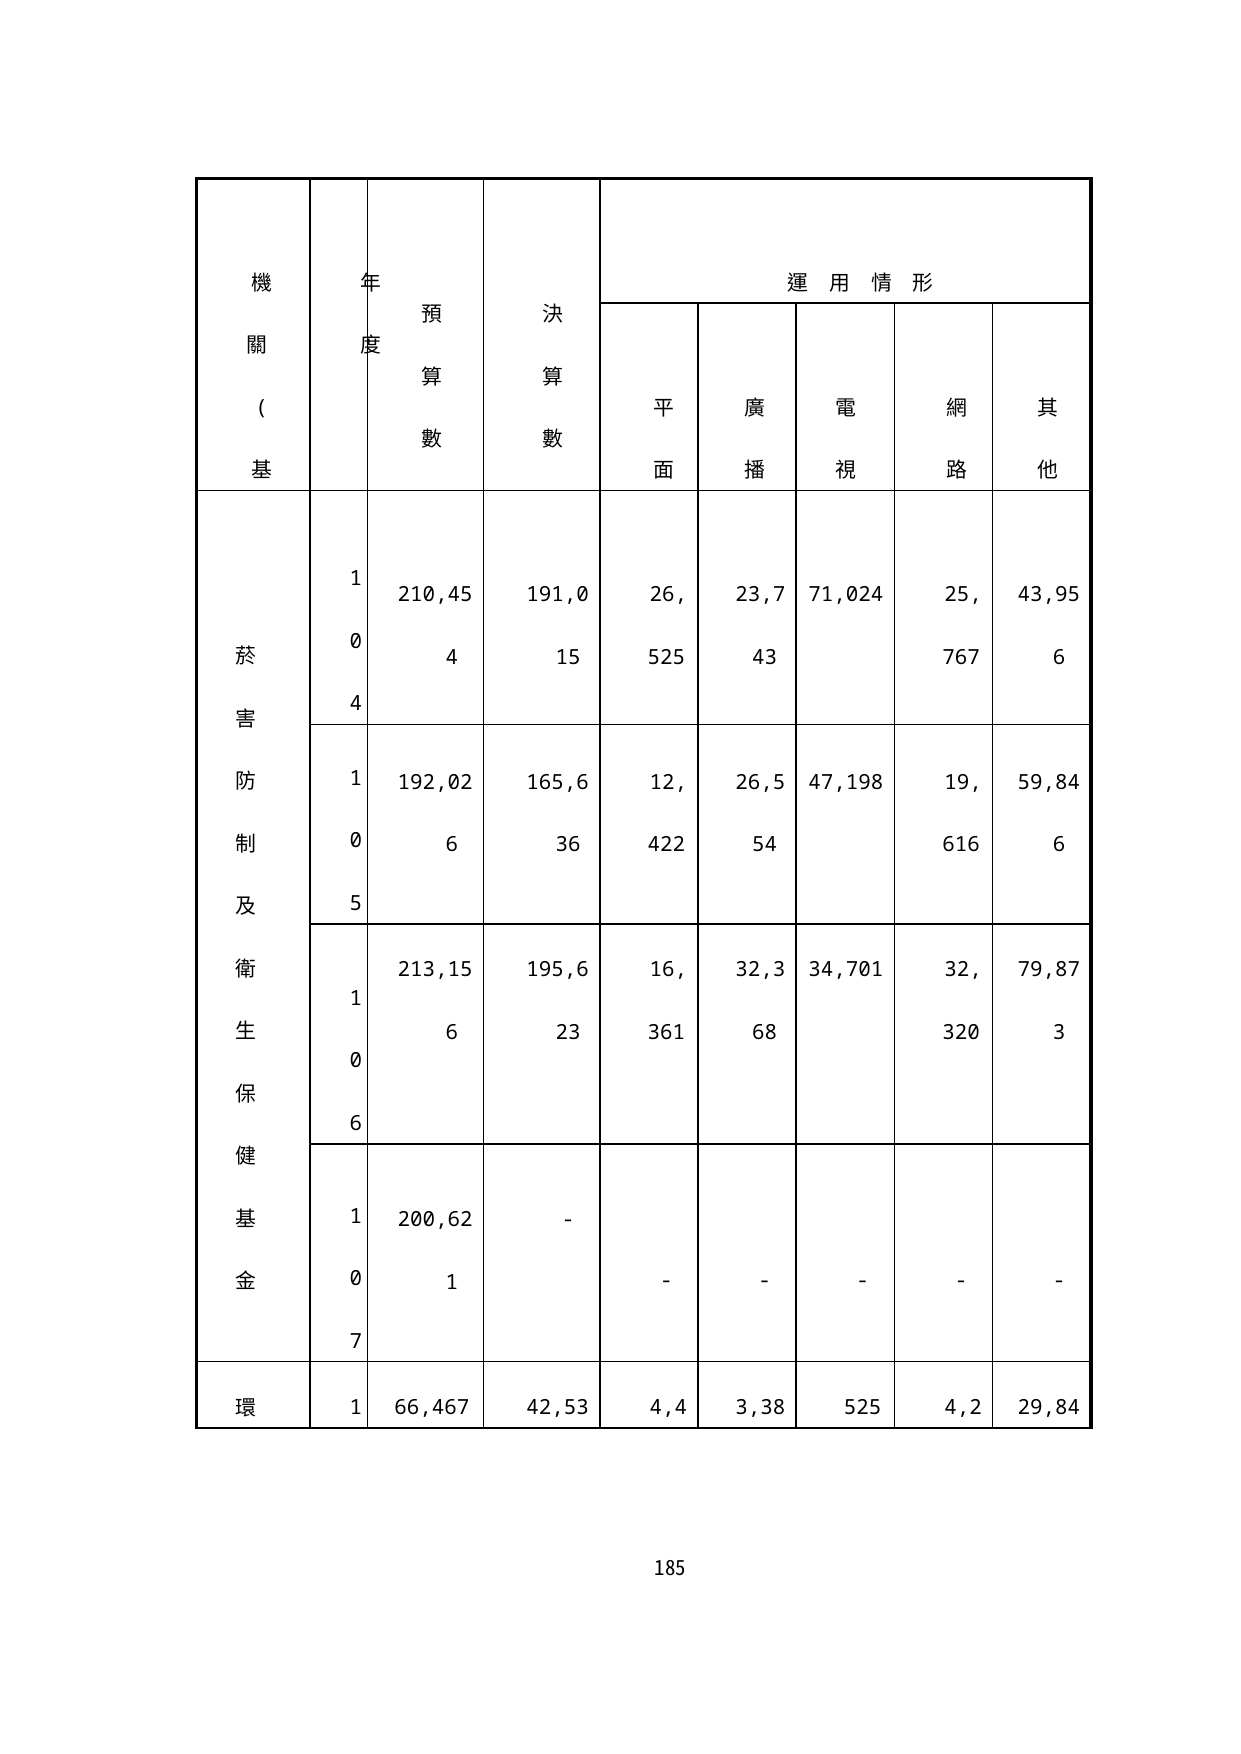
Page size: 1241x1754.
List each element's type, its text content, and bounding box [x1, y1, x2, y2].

table_cell 71,024 [797, 491, 894, 723]
table_cell 1 [311, 1362, 367, 1427]
table_cell 25,767 [895, 491, 992, 723]
table_cell 195,623 [484, 925, 599, 1143]
table_cell 32,320 [895, 925, 992, 1143]
table_cell 26,525 [601, 491, 697, 723]
table_cell 165,636 [484, 725, 599, 923]
table_header 預算數 [368, 180, 483, 490]
table_cell 環 [198, 1362, 309, 1427]
table_cell - [484, 1145, 599, 1361]
table_cell 106 [311, 925, 367, 1143]
table_cell 34,701 [797, 925, 894, 1143]
table_cell 廣播 [699, 304, 795, 490]
table_header 決算數 [484, 180, 599, 490]
table_cell - [699, 1145, 795, 1361]
table_cell 47,198 [797, 725, 894, 923]
table_cell 電視 [797, 304, 894, 490]
table_cell 29,84 [993, 1362, 1089, 1427]
table_cell 66,467 [368, 1362, 483, 1427]
table_cell 59,846 [993, 725, 1089, 923]
table_header 年度 [311, 180, 367, 490]
table_cell 平面 [601, 304, 697, 490]
table_cell 105 [311, 725, 367, 923]
table_cell 107 [311, 1145, 367, 1361]
table_cell 32,368 [699, 925, 795, 1143]
table_cell - [895, 1145, 992, 1361]
table_cell 23,743 [699, 491, 795, 723]
table_cell - [797, 1145, 894, 1361]
table_cell 16,361 [601, 925, 697, 1143]
table_cell 網路 [895, 304, 992, 490]
table_cell 191,015 [484, 491, 599, 723]
table_cell - [601, 1145, 697, 1361]
table_cell 43,956 [993, 491, 1089, 723]
table_cell 其他 [993, 304, 1089, 490]
table_cell 192,026 [368, 725, 483, 923]
table_cell 26,554 [699, 725, 795, 923]
table_cell 菸害防制及衛生保健基金 [198, 491, 309, 1361]
table_header 運用情形 [601, 180, 1089, 302]
table_cell 4,4 [601, 1362, 697, 1427]
table_cell 19,616 [895, 725, 992, 923]
table_cell 213,156 [368, 925, 483, 1143]
table_cell 3,38 [699, 1362, 795, 1427]
table_cell 525 [797, 1362, 894, 1427]
table_cell 79,873 [993, 925, 1089, 1143]
table_cell 200,621 [368, 1145, 483, 1361]
table_cell 12,422 [601, 725, 697, 923]
table_cell 4,2 [895, 1362, 992, 1427]
table_header 機關(基金)名稱 [198, 180, 309, 490]
table_cell 42,53 [484, 1362, 599, 1427]
table_cell 210,454 [368, 491, 483, 723]
table_cell - [993, 1145, 1089, 1361]
table_cell 104 [311, 491, 367, 723]
